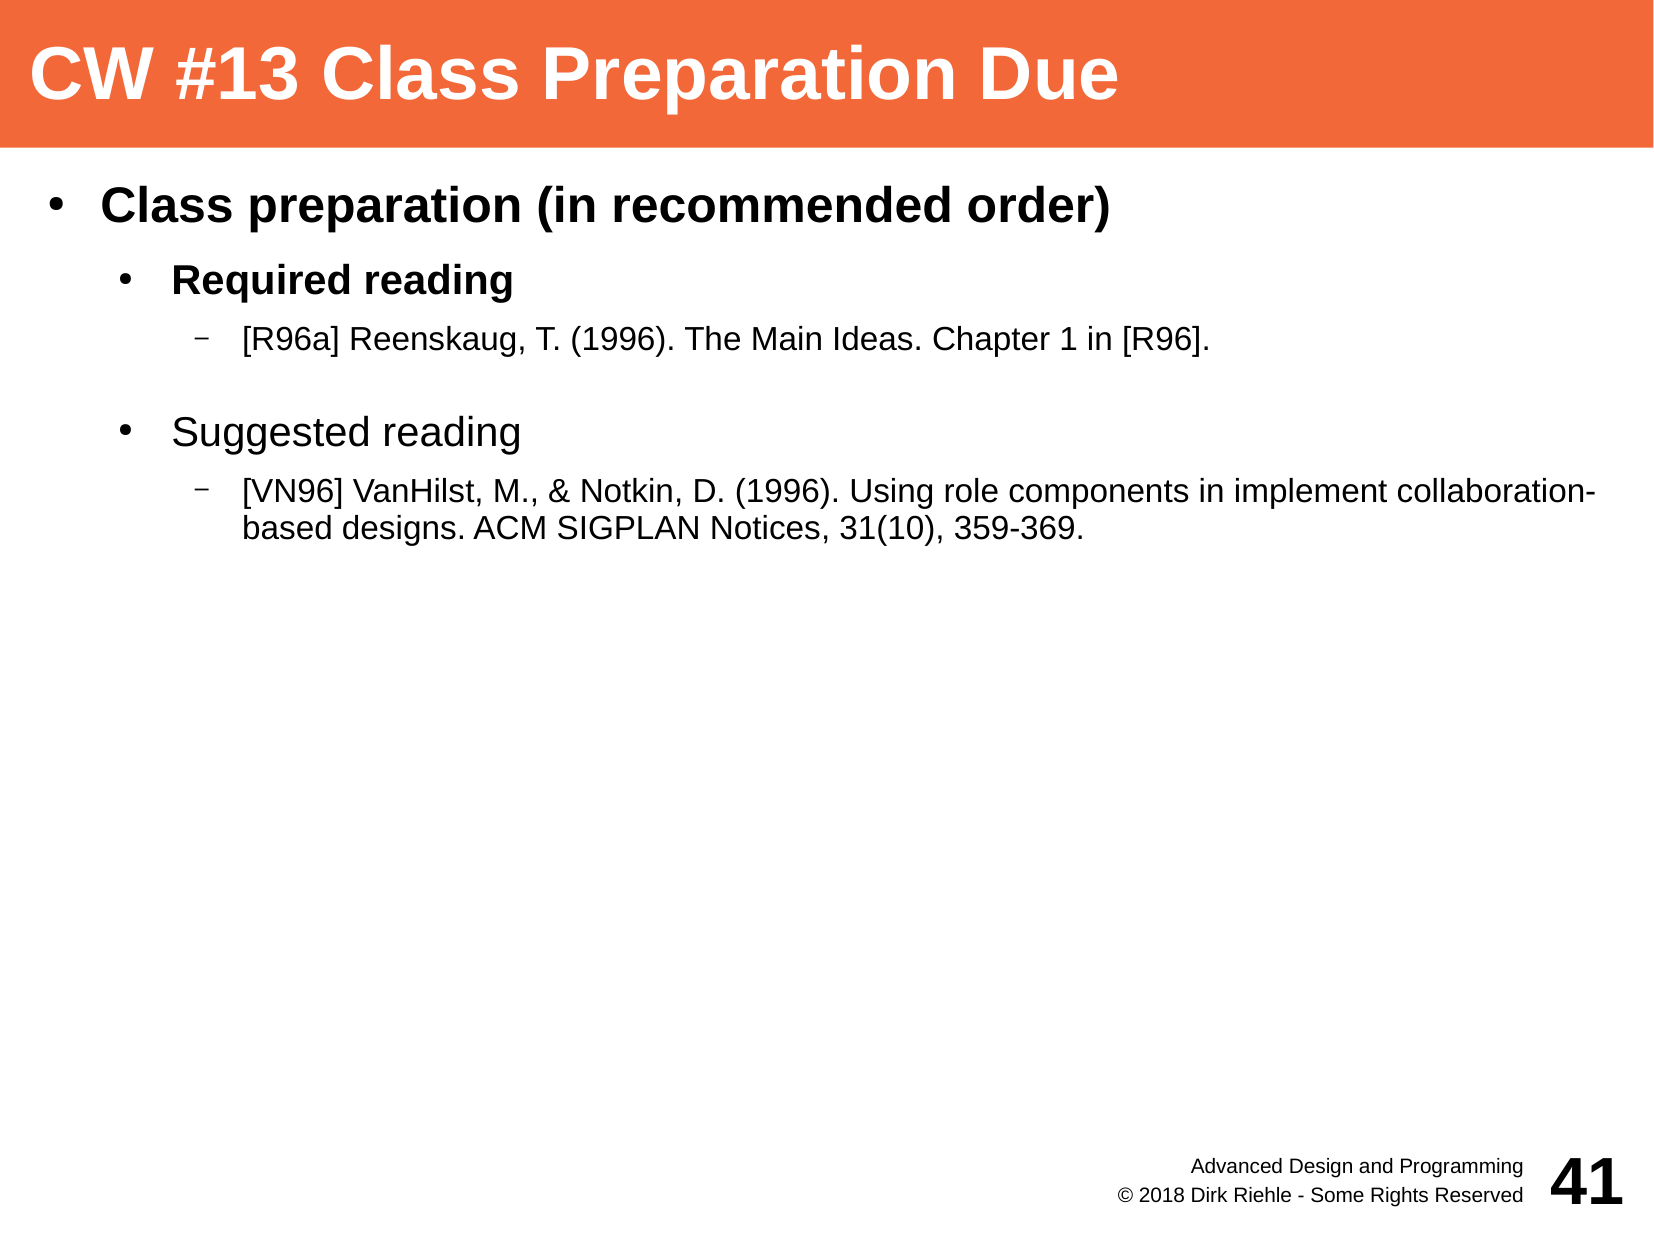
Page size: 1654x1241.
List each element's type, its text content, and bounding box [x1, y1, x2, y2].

list Class preparation (in recommended order) Required reading [R96a] Reenskaug, T. (1996). The Main Ideas. Chapter 1 in [R96]. Suggested reading [VN96] VanHilst, M., & Notkin, D. (1996). Using role components in implement collaboration-based designs. ACM SIGPLAN Notices, 31(10), 359-369. [29, 177, 1625, 1211]
title CW #13 Class Preparation Due [0, 0, 1654, 148]
